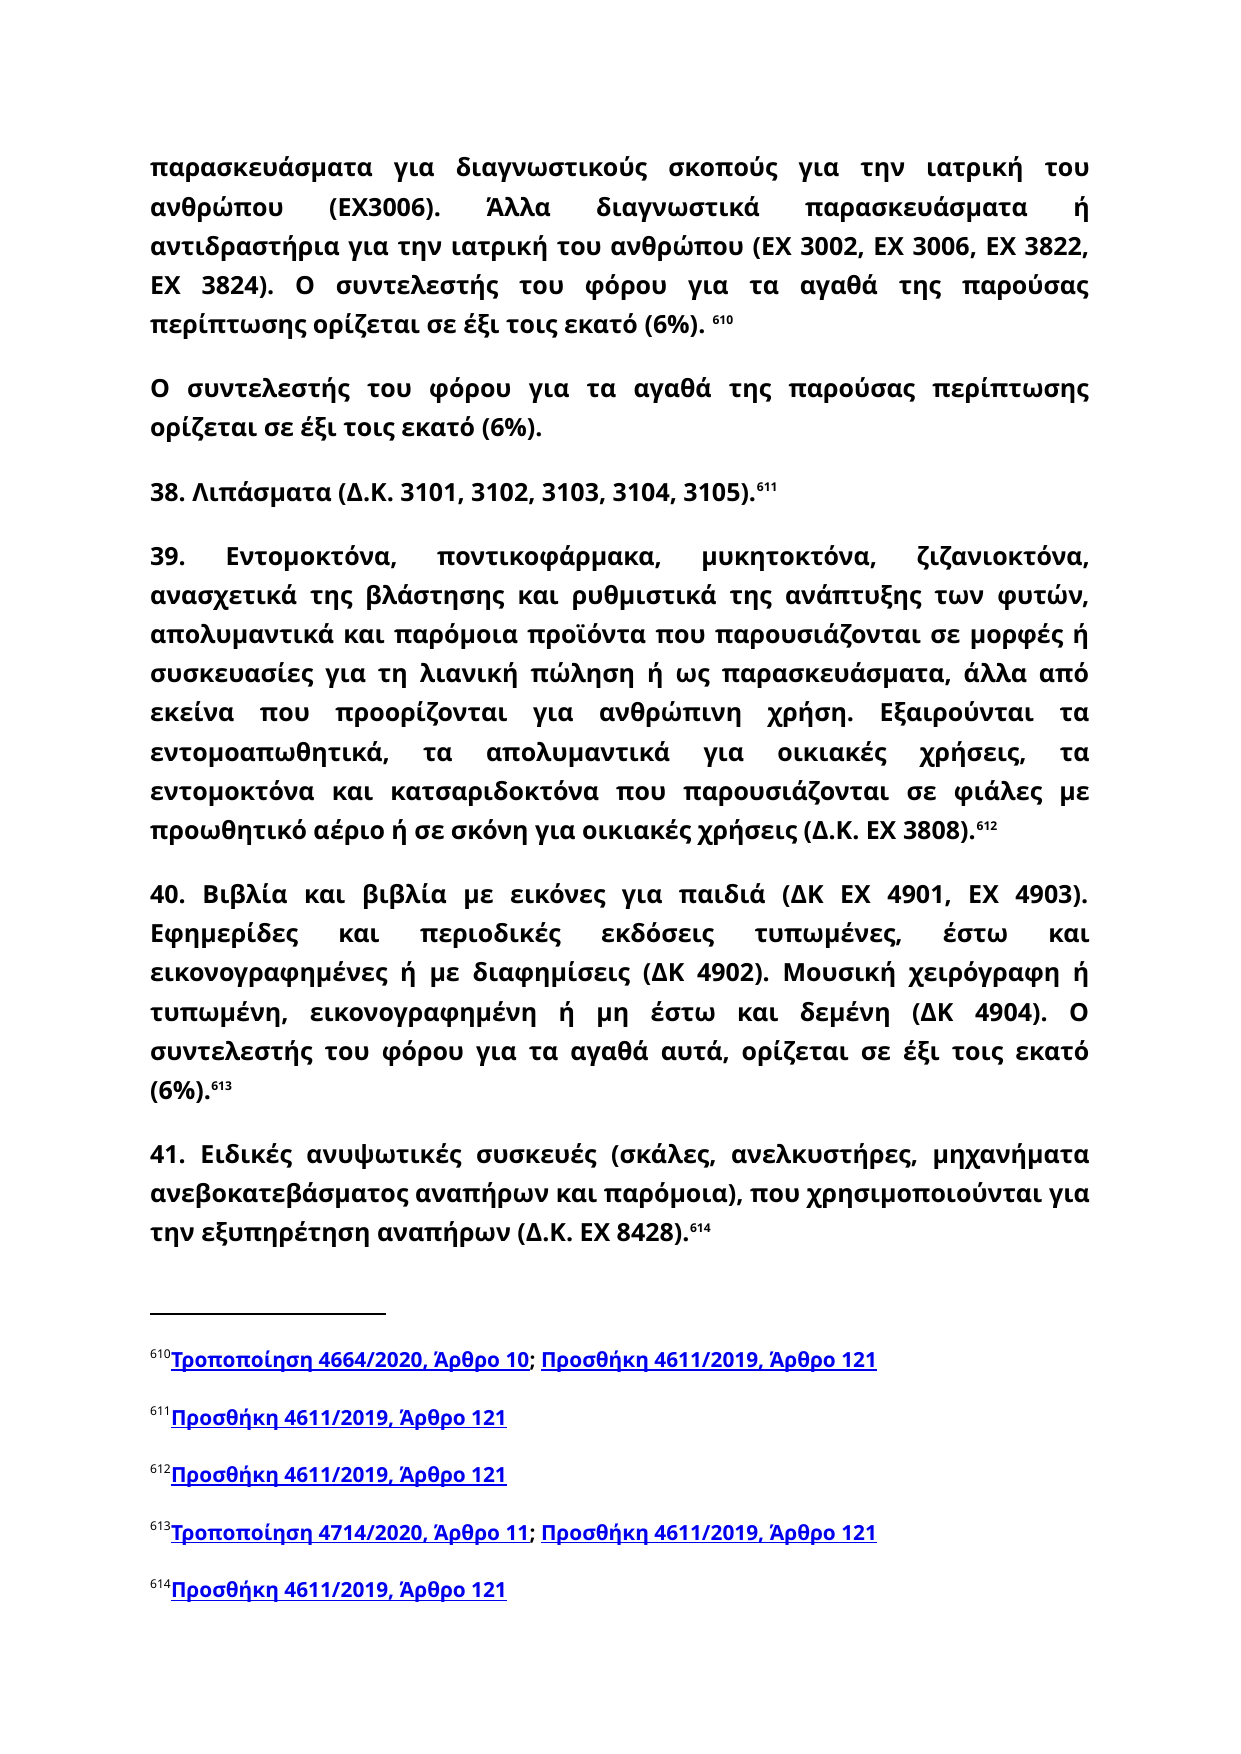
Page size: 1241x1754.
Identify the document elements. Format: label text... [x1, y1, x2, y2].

text 39. Εντομοκτόνα, ποντικοφάρμακα, μυκητοκτόνα, ζιζανιοκτόνα, ανασχετικά της βλάστησης και ρυθμιστικά της ανάπτυξης των φυτών, απολυμαντικά και παρόμοια προϊόντα που παρουσιάζονται σε μορφές ή συσκευασίες για τη λιανική πώληση ή ως παρασκευάσματα, άλλα από εκείνα που προορίζονται για ανθρώπινη χρήση. Εξαιρούνται τα εντομοαπωθητικά, τα απολυμαντικά για οικιακές χρήσεις, τα εντομοκτόνα και κατσαριδοκτόνα που παρουσιάζονται σε φιάλες με προωθητικό αέριο ή σε σκόνη για οικιακές χρήσεις (Δ.Κ. ΕΧ 3808). [150, 538, 1090, 847]
text Προσθήκη 4611/2019, Άρθρο 121 [150, 1460, 1090, 1489]
text Προσθήκη 4611/2019, Άρθρο 121 [150, 1576, 1090, 1604]
text Τροποποίηση 4714/2020, Άρθρο 11; Προσθήκη 4611/2019, Άρθρο 121 [150, 1518, 1090, 1546]
text 41. Ειδικές ανυψωτικές συσκευές (σκάλες, ανελκυστήρες, μηχανήματα ανεβοκατεβάσματος αναπήρων και παρόμοια), που χρησιμοποιούνται για την εξυπηρέτηση αναπήρων (Δ.Κ. ΕΧ 8428). [150, 1137, 1090, 1249]
text παρασκευάσματα για διαγνωστικούς σκοπούς για την ιατρική του ανθρώπου (ΕΧ3006). Άλλα διαγνωστικά παρασκευάσματα ή αντιδραστήρια για την ιατρική του ανθρώπου (ΕΧ 3002, ΕΧ 3006, ΕΧ 3822, ΕΧ 3824). Ο συντελεστής του φόρου για τα αγαθά της παρούσας περίπτωσης ορίζεται σε έξι τοις εκατό (6%). [150, 150, 1090, 341]
text Τροποποίηση 4664/2020, Άρθρο 10; Προσθήκη 4611/2019, Άρθρο 121 [150, 1345, 1090, 1373]
text Ο συντελεστής του φόρου για τα αγαθά της παρούσας περίπτωσης ορίζεται σε έξι τοις εκατό (6%). [150, 371, 1090, 444]
text Προσθήκη 4611/2019, Άρθρο 121 [150, 1403, 1090, 1431]
text 38. Λιπάσματα (Δ.Κ. 3101, 3102, 3103, 3104, 3105). [150, 474, 1090, 508]
text 40. Βιβλία και βιβλία με εικόνες για παιδιά (ΔΚ ΕΧ 4901, ΕΧ 4903). Εφημερίδες και περιοδικές εκδόσεις τυπωμένες, έστω και εικονογραφημένες ή με διαφημίσεις (ΔΚ 4902). Μουσική χειρόγραφη ή τυπωμένη, εικονογραφημένη ή μη έστω και δεμένη (ΔΚ 4904). Ο συντελεστής του φόρου για τα αγαθά αυτά, ορίζεται σε έξι τοις εκατό (6%). [150, 877, 1090, 1107]
